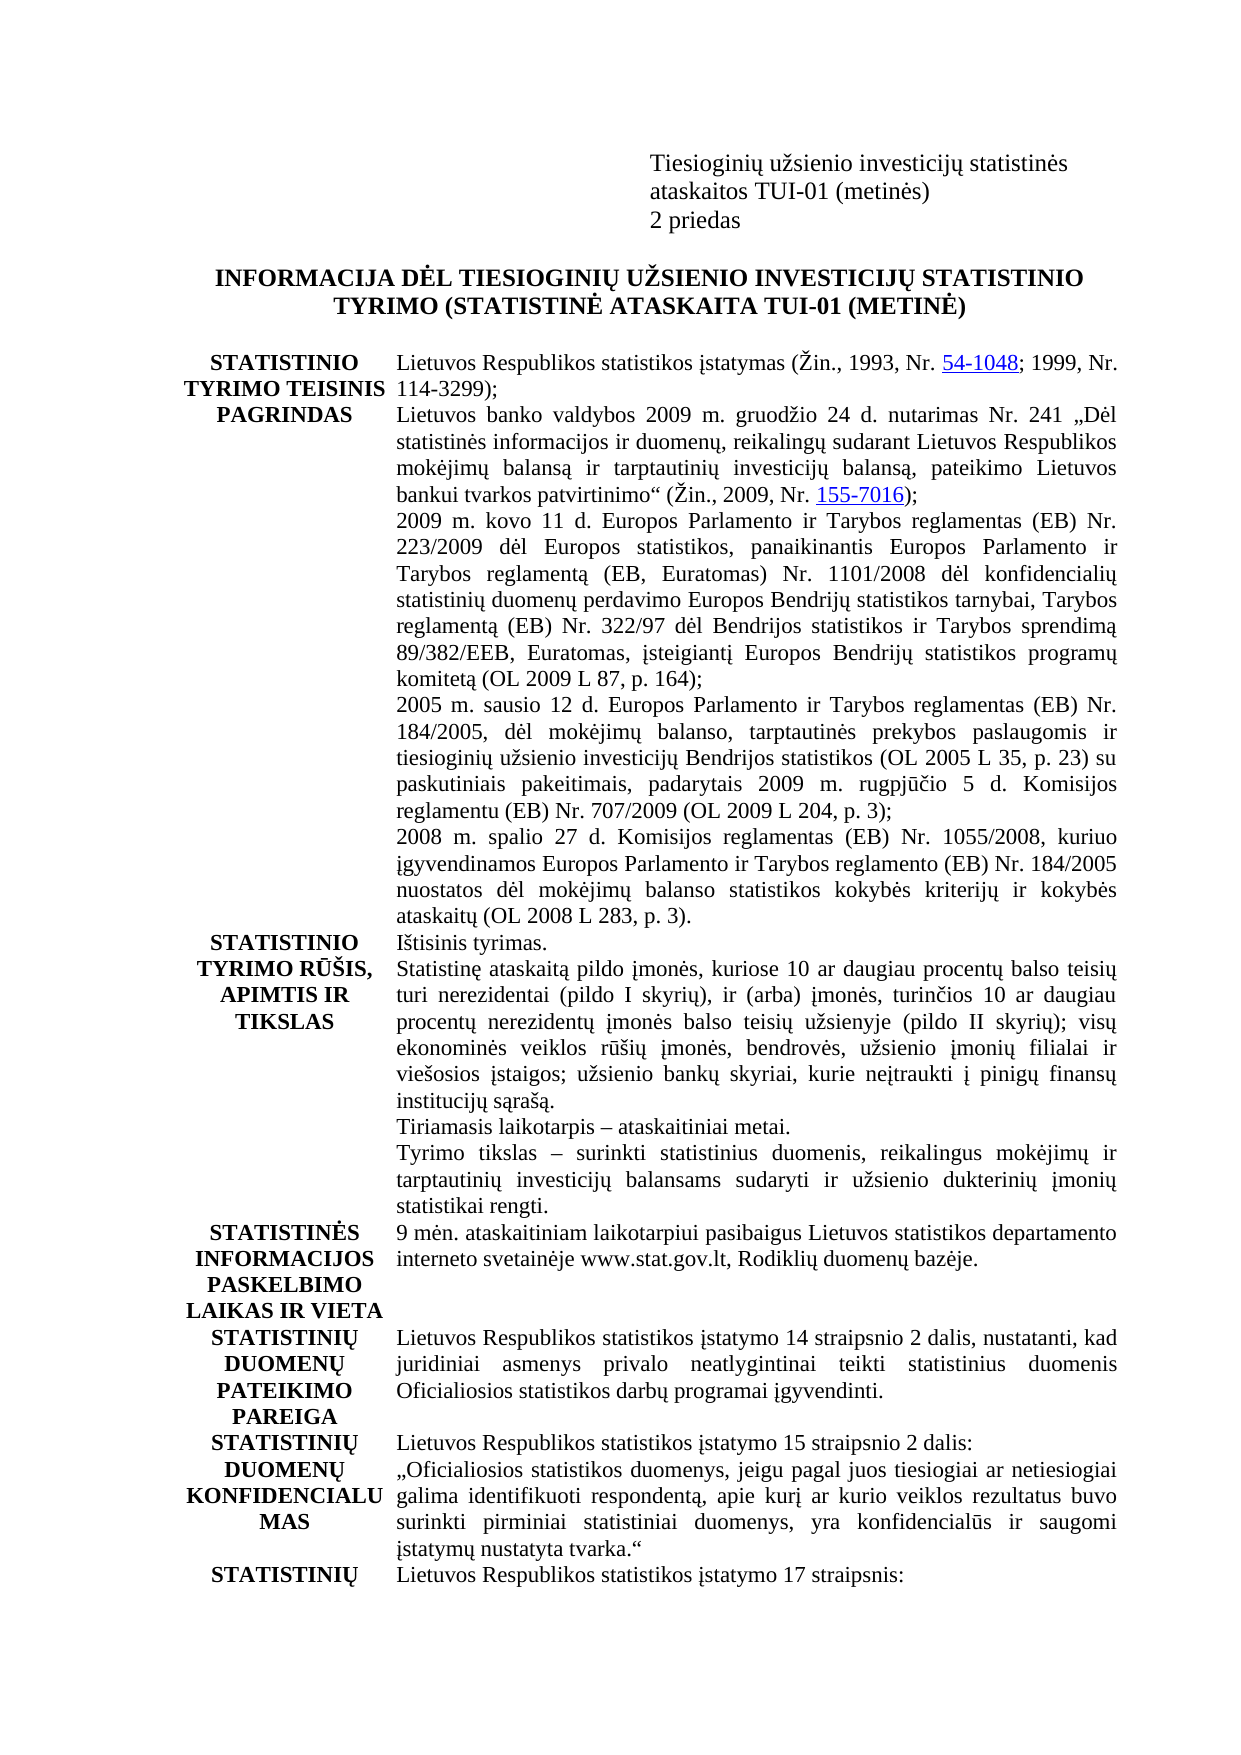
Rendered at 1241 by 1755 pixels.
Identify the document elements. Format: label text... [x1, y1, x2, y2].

text INFORMACIJA DĖL TIESIOGINIŲ UŽSIENIO INVESTICIJŲ STATISTINIO TYRIMO (STATISTINĖ ATASKAITA TUI-01 (METINĖ) [177, 263, 1122, 320]
text Tiesioginių užsienio investicijų statistinės [649, 148, 1122, 176]
table_cell Lietuvos Respublikos statistikos įstatymo 14 straipsnio 2 dalis, nustatanti, kad juridiniai asmenys privalo neatlygintinai teikti statistinius duomenis Oficialiosios statistikos darbų programai įgyvendinti. [392, 1324, 1122, 1429]
table_cell 9 mėn. ataskaitiniam laikotarpiui pasibaigus Lietuvos statistikos departamento interneto svetainėje www.stat.gov.lt, Rodiklių duomenų bazėje. [392, 1219, 1122, 1324]
text ataskaitos TUI-01 (metinės) [649, 176, 1122, 205]
table_header STATISTINIO TYRIMO TEISINIS PAGRINDAS [177, 349, 392, 929]
text 2 priedas [649, 205, 1122, 234]
table_cell STATISTINIO TYRIMO RŪŠIS, APIMTIS IR TIKSLAS [177, 929, 392, 1218]
table_cell STATISTINIŲ DUOMENŲ KONFIDENCIALUMAS [177, 1429, 392, 1561]
